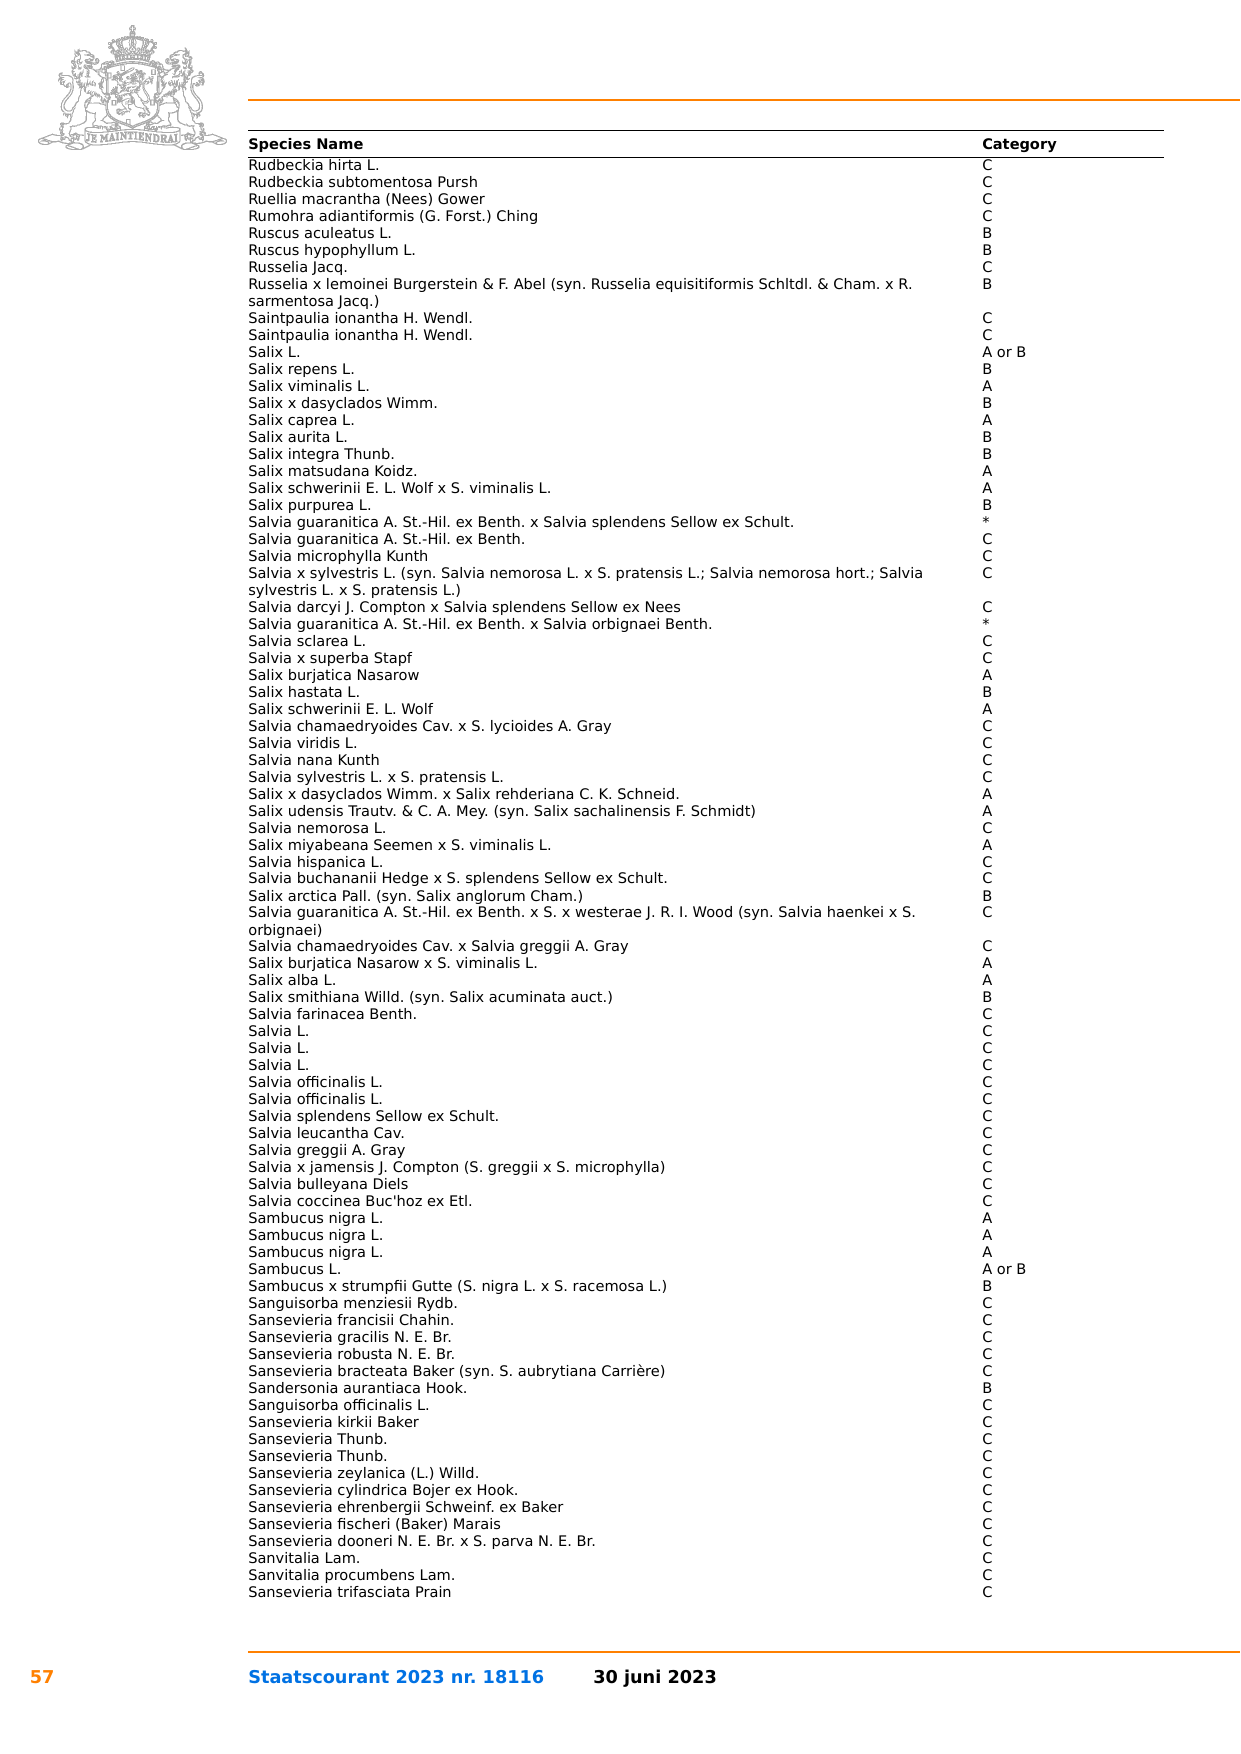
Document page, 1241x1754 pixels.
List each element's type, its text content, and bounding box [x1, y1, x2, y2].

table_cell Salix schwerinii E. L. Wolf x S. viminalis L. [248, 480, 976, 497]
table_cell C [976, 1550, 1163, 1567]
table_cell C [976, 1040, 1163, 1057]
table_cell C [976, 565, 1163, 599]
table_cell C [976, 938, 1163, 955]
table_cell Salvia sylvestris L. x S. pratensis L. [248, 769, 976, 786]
table_cell Salvia guaranitica A. St.-Hil. ex Benth. x S. x westerae J. R. I. Wood (syn. Salvia haenkei x S. orbignaei) [248, 904, 976, 938]
table_cell Salvia x jamensis J. Compton (S. greggii x S. microphylla) [248, 1159, 976, 1176]
table_cell Salvia officinalis L. [248, 1074, 976, 1091]
table_cell B [976, 395, 1163, 412]
table_cell Sansevieria dooneri N. E. Br. x S. parva N. E. Br. [248, 1533, 976, 1549]
table_cell C [976, 1431, 1163, 1448]
table_cell Salvia nana Kunth [248, 752, 976, 768]
table_cell Salvia buchananii Hedge x S. splendens Sellow ex Schult. [248, 870, 976, 887]
table_cell C [976, 1567, 1163, 1583]
table_cell A [976, 1244, 1163, 1261]
table_cell A or B [976, 344, 1163, 361]
table_cell Salix smithiana Willd. (syn. Salix acuminata auct.) [248, 989, 976, 1006]
table_cell Salvia officinalis L. [248, 1091, 976, 1108]
table_cell B [976, 989, 1163, 1006]
table_cell Rudbeckia subtomentosa Pursh [248, 174, 976, 191]
table_cell C [976, 1482, 1163, 1499]
table_cell Salvia splendens Sellow ex Schult. [248, 1108, 976, 1125]
table_cell A [976, 480, 1163, 497]
table_cell Sansevieria fischeri (Baker) Marais [248, 1516, 976, 1533]
table_cell C [976, 310, 1163, 327]
table_cell C [976, 1193, 1163, 1210]
table_cell Salvia hispanica L. [248, 854, 976, 870]
table_cell Rumohra adiantiformis (G. Forst.) Ching [248, 208, 976, 225]
table_cell Sansevieria Thunb. [248, 1448, 976, 1465]
table_cell Salvia x sylvestris L. (syn. Salvia nemorosa L. x S. pratensis L.; Salvia nemorosa hort.; Salvia sylvestris L. x S. pratensis L.) [248, 565, 976, 599]
table_cell C [976, 1006, 1163, 1023]
table_cell C [976, 158, 1163, 174]
table_cell Salix matsudana Koidz. [248, 463, 976, 480]
table_cell Sambucus nigra L. [248, 1210, 976, 1227]
table_cell A or B [976, 1261, 1163, 1278]
table_cell Sansevieria robusta N. E. Br. [248, 1346, 976, 1363]
table_cell C [976, 599, 1163, 616]
table_cell Sambucus x strumpfii Gutte (S. nigra L. x S. racemosa L.) [248, 1278, 976, 1295]
table_cell Salvia leucantha Cav. [248, 1125, 976, 1142]
table_cell B [976, 276, 1163, 310]
table_cell Salix hastata L. [248, 684, 976, 701]
table_cell C [976, 718, 1163, 734]
table_cell Sansevieria trifasciata Prain [248, 1584, 976, 1601]
table_cell * [976, 616, 1163, 633]
table_cell A [976, 836, 1163, 853]
table_cell Sambucus nigra L. [248, 1244, 976, 1261]
table_cell C [976, 1074, 1163, 1091]
table_cell Salix udensis Trautv. & C. A. Mey. (syn. Salix sachalinensis F. Schmidt) [248, 803, 976, 819]
table_cell Salix burjatica Nasarow [248, 667, 976, 684]
table_cell Sansevieria Thunb. [248, 1431, 976, 1448]
table_cell C [976, 1516, 1163, 1533]
table_cell Salvia microphylla Kunth [248, 548, 976, 565]
table_cell Salvia guaranitica A. St.-Hil. ex Benth. x Salvia splendens Sellow ex Schult. [248, 514, 976, 531]
table_cell Salvia L. [248, 1023, 976, 1040]
table_cell Salvia guaranitica A. St.-Hil. ex Benth. x Salvia orbignaei Benth. [248, 616, 976, 633]
table_cell C [976, 1125, 1163, 1142]
table_cell Sansevieria gracilis N. E. Br. [248, 1329, 976, 1346]
table_cell Salvia L. [248, 1057, 976, 1074]
table_cell Salvia x superba Stapf [248, 650, 976, 667]
table_cell Salvia guaranitica A. St.-Hil. ex Benth. [248, 531, 976, 548]
table_cell Salix miyabeana Seemen x S. viminalis L. [248, 836, 976, 853]
table_cell C [976, 769, 1163, 786]
table_cell Salix schwerinii E. L. Wolf [248, 701, 976, 718]
table_cell Salvia darcyi J. Compton x Salvia splendens Sellow ex Nees [248, 599, 976, 616]
table_cell C [976, 1176, 1163, 1193]
table_cell Ruscus hypophyllum L. [248, 242, 976, 259]
table_cell Salix repens L. [248, 361, 976, 378]
table_cell A [976, 378, 1163, 395]
table_cell B [976, 446, 1163, 463]
table_cell C [976, 327, 1163, 344]
table_cell Sandersonia aurantiaca Hook. [248, 1380, 976, 1397]
table_cell Salix caprea L. [248, 412, 976, 429]
table_cell Sambucus L. [248, 1261, 976, 1278]
table_cell Salix alba L. [248, 972, 976, 989]
table_cell Rudbeckia hirta L. [248, 158, 976, 174]
table_cell C [976, 531, 1163, 548]
table_cell Salix integra Thunb. [248, 446, 976, 463]
table_cell Sansevieria kirkii Baker [248, 1414, 976, 1431]
table_cell Salvia chamaedryoides Cav. x Salvia greggii A. Gray [248, 938, 976, 955]
table_cell C [976, 1414, 1163, 1431]
table_cell C [976, 1312, 1163, 1329]
table_cell B [976, 888, 1163, 904]
table_cell A [976, 786, 1163, 802]
table_cell Salix x dasyclados Wimm. [248, 395, 976, 412]
table_cell C [976, 735, 1163, 752]
table_cell B [976, 1380, 1163, 1397]
table_cell Ruscus aculeatus L. [248, 225, 976, 242]
table_cell C [976, 191, 1163, 208]
table_cell C [976, 870, 1163, 887]
table_cell A [976, 1227, 1163, 1244]
table_cell C [976, 904, 1163, 938]
table_cell C [976, 1346, 1163, 1363]
table_cell Salvia bulleyana Diels [248, 1176, 976, 1193]
table_cell A [976, 412, 1163, 429]
table_cell Salix viminalis L. [248, 378, 976, 395]
table_cell Sansevieria cylindrica Bojer ex Hook. [248, 1482, 976, 1499]
table_header Species Name [248, 131, 976, 157]
table_cell Salix burjatica Nasarow x S. viminalis L. [248, 955, 976, 972]
table_cell Salvia viridis L. [248, 735, 976, 752]
table_cell C [976, 1295, 1163, 1312]
table_cell C [976, 174, 1163, 191]
table_cell C [976, 854, 1163, 870]
table_cell Saintpaulia ionantha H. Wendl. [248, 310, 976, 327]
table_cell C [976, 1465, 1163, 1482]
table_cell Salvia L. [248, 1040, 976, 1057]
table_cell A [976, 701, 1163, 718]
table_cell C [976, 1091, 1163, 1108]
table_cell Salix purpurea L. [248, 497, 976, 514]
table_cell C [976, 1363, 1163, 1380]
table_cell C [976, 208, 1163, 225]
table_cell C [976, 1329, 1163, 1346]
table_cell C [976, 650, 1163, 667]
table_cell Saintpaulia ionantha H. Wendl. [248, 327, 976, 344]
table_cell Sanvitalia Lam. [248, 1550, 976, 1567]
table_cell Salvia nemorosa L. [248, 820, 976, 836]
table_cell C [976, 820, 1163, 836]
table_cell Sanvitalia procumbens Lam. [248, 1567, 976, 1583]
table_cell B [976, 242, 1163, 259]
table_cell C [976, 1448, 1163, 1465]
table_cell B [976, 225, 1163, 242]
table_cell A [976, 667, 1163, 684]
table_cell C [976, 1584, 1163, 1601]
table_cell A [976, 1210, 1163, 1227]
table_cell A [976, 955, 1163, 972]
table_cell C [976, 1499, 1163, 1516]
table_cell C [976, 1397, 1163, 1414]
table_cell C [976, 1108, 1163, 1125]
table_cell Sansevieria ehrenbergii Schweinf. ex Baker [248, 1499, 976, 1516]
table_cell Salvia coccinea Buc'hoz ex Etl. [248, 1193, 976, 1210]
table_cell C [976, 752, 1163, 768]
table_cell * [976, 514, 1163, 531]
table_cell C [976, 1142, 1163, 1159]
table_cell B [976, 684, 1163, 701]
table_cell B [976, 361, 1163, 378]
table_cell B [976, 1278, 1163, 1295]
table_cell A [976, 463, 1163, 480]
table_cell Salix x dasyclados Wimm. x Salix rehderiana C. K. Schneid. [248, 786, 976, 802]
table_cell B [976, 497, 1163, 514]
table_cell A [976, 972, 1163, 989]
table_cell Sanguisorba officinalis L. [248, 1397, 976, 1414]
table_cell A [976, 803, 1163, 819]
table_cell Ruellia macrantha (Nees) Gower [248, 191, 976, 208]
picture [38, 25, 227, 150]
table_cell Sansevieria zeylanica (L.) Willd. [248, 1465, 976, 1482]
table_cell Salix arctica Pall. (syn. Salix anglorum Cham.) [248, 888, 976, 904]
table_header Category [976, 131, 1163, 157]
table_cell Salvia greggii A. Gray [248, 1142, 976, 1159]
table_cell Sambucus nigra L. [248, 1227, 976, 1244]
table_cell C [976, 259, 1163, 276]
table_cell Salvia sclarea L. [248, 633, 976, 650]
table_cell C [976, 1057, 1163, 1074]
table_cell Russelia x lemoinei Burgerstein & F. Abel (syn. Russelia equisitiformis Schltdl. & Cham. x R. sarmentosa Jacq.) [248, 276, 976, 310]
table_cell Salix aurita L. [248, 429, 976, 446]
table_cell Russelia Jacq. [248, 259, 976, 276]
table_cell Salix L. [248, 344, 976, 361]
table_cell Salvia farinacea Benth. [248, 1006, 976, 1023]
table_cell C [976, 1533, 1163, 1549]
table_cell C [976, 1159, 1163, 1176]
table_cell Sanguisorba menziesii Rydb. [248, 1295, 976, 1312]
table_cell B [976, 429, 1163, 446]
table_cell Sansevieria bracteata Baker (syn. S. aubrytiana Carrière) [248, 1363, 976, 1380]
table_cell C [976, 548, 1163, 565]
table_cell Sansevieria francisii Chahin. [248, 1312, 976, 1329]
table_cell C [976, 633, 1163, 650]
table_cell Salvia chamaedryoides Cav. x S. lycioides A. Gray [248, 718, 976, 734]
table_cell C [976, 1023, 1163, 1040]
